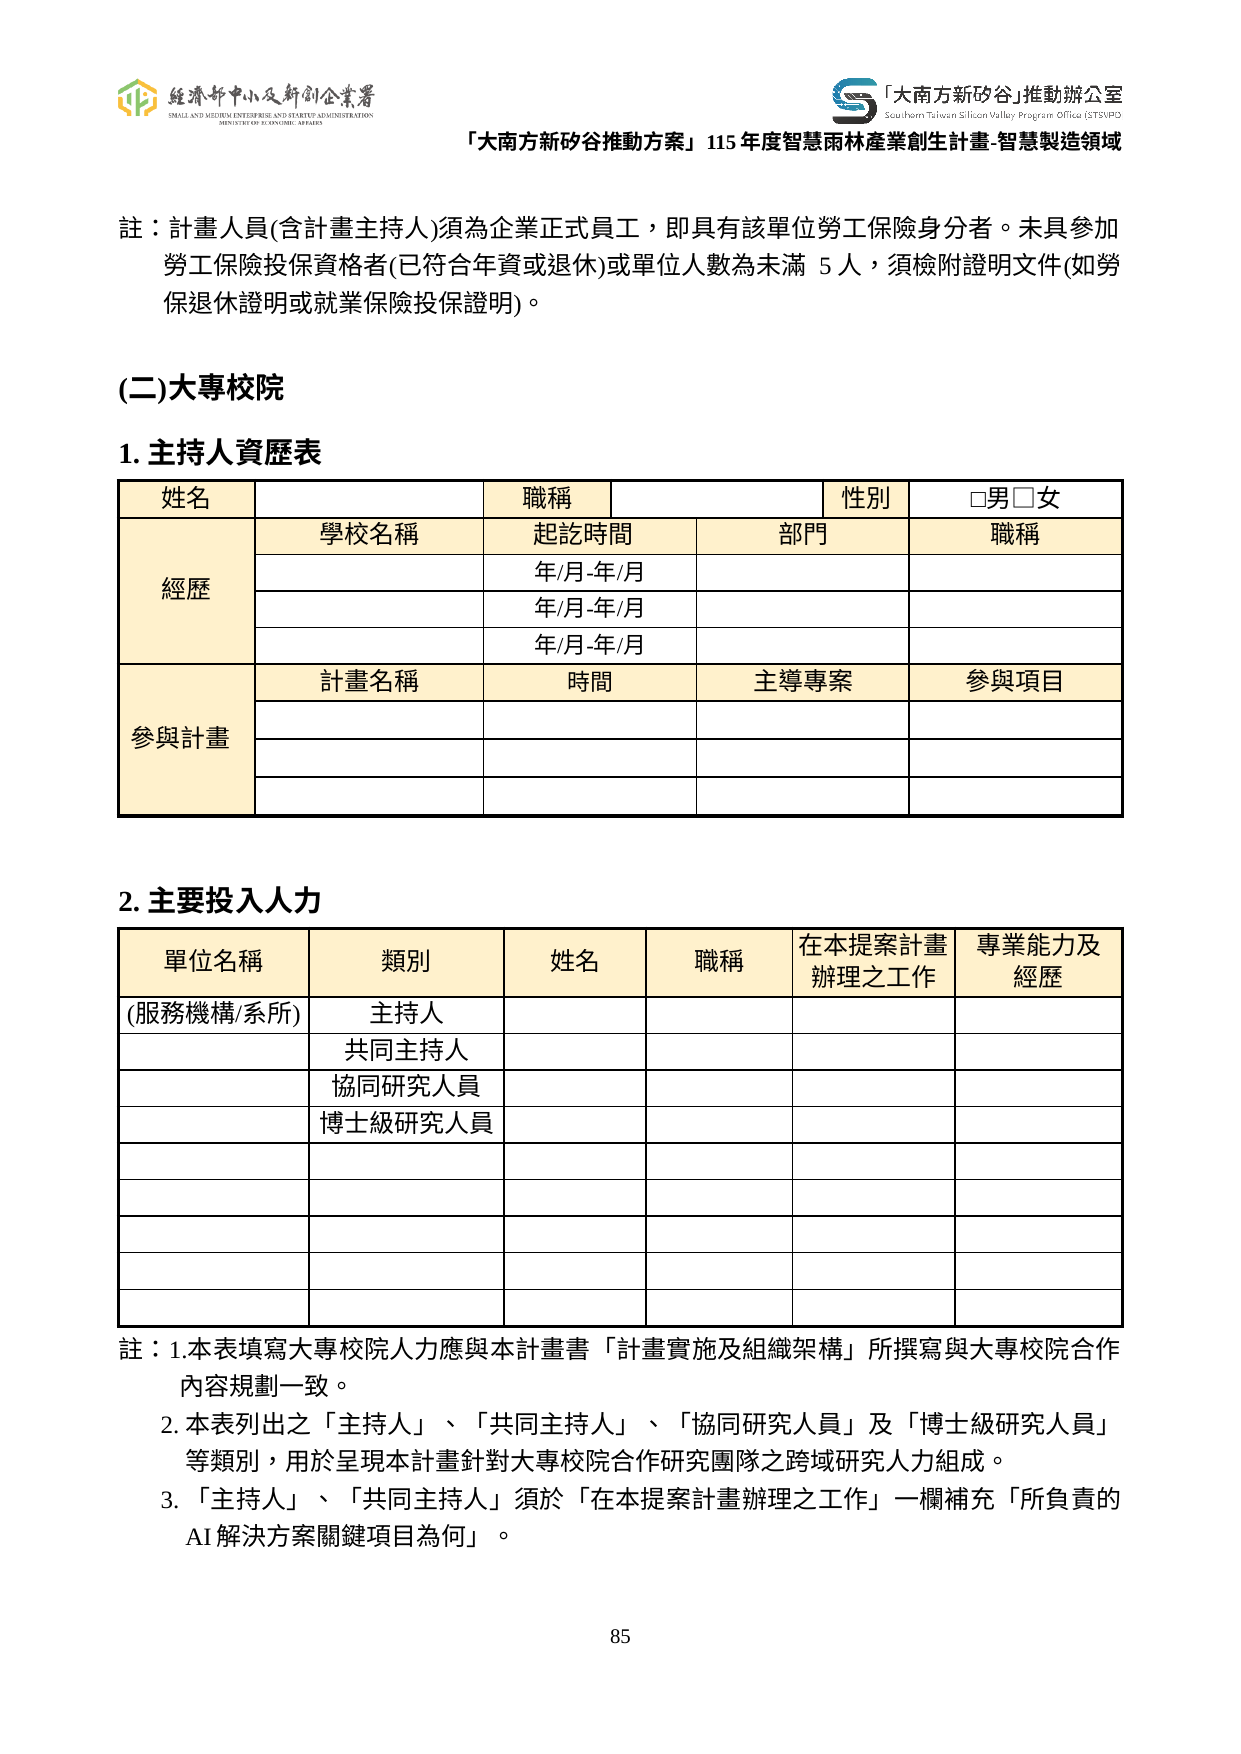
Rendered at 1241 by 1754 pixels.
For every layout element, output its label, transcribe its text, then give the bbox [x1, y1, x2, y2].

table_cell [256, 702, 483, 738]
table_cell [310, 1180, 503, 1215]
table_cell [505, 1217, 645, 1252]
table_cell [793, 1107, 954, 1142]
table_cell [697, 702, 908, 738]
table_cell [120, 1144, 308, 1179]
table_cell [697, 628, 908, 663]
table_cell [505, 1107, 645, 1142]
table_cell [793, 1290, 954, 1325]
table_cell [505, 1180, 645, 1215]
table_cell [910, 592, 1121, 627]
table_cell [120, 1217, 308, 1252]
table_cell [793, 1034, 954, 1069]
table_cell [956, 1107, 1121, 1142]
table_cell [793, 1180, 954, 1215]
table_cell [120, 1253, 308, 1288]
table_header 姓名 [120, 482, 254, 517]
table_cell [505, 1071, 645, 1106]
table_cell [256, 555, 483, 590]
subtitle 1. 主持人資歷表 [118, 422, 1122, 474]
table_cell [505, 998, 645, 1032]
table_header □男□女 [910, 482, 1121, 517]
table_cell [910, 702, 1121, 738]
table_header 姓名 [505, 930, 645, 996]
table_cell [120, 1180, 308, 1215]
table_header 單位名稱 [120, 930, 308, 996]
table_cell [484, 702, 696, 738]
table_cell [793, 998, 954, 1032]
table_cell 主導專案 [697, 665, 908, 700]
table_cell 計畫名稱 [256, 665, 483, 700]
table_cell 博士級研究人員 [310, 1107, 503, 1142]
table_cell 協同研究人員 [310, 1071, 503, 1106]
table_cell [505, 1144, 645, 1179]
table_cell [793, 1217, 954, 1252]
table_cell 部門 [697, 519, 908, 554]
subtitle 2. 主要投入人力 [118, 869, 1122, 922]
table_cell [310, 1290, 503, 1325]
text 註：1.本表填寫大專校院人力應與本計畫書「計畫實施及組織架構」所撰寫與大專校院合作內容規劃一致。 [118, 1328, 1122, 1403]
table_cell [505, 1290, 645, 1325]
table_cell [793, 1144, 954, 1179]
table_header [256, 482, 483, 517]
table_cell [956, 1217, 1121, 1252]
table_cell [647, 1034, 792, 1069]
table_cell 共同主持人 [310, 1034, 503, 1069]
table_cell (服務機構/系所) [120, 998, 308, 1032]
table_cell [910, 778, 1121, 814]
table_header 類別 [310, 930, 503, 996]
table_cell [647, 1071, 792, 1106]
table_cell [793, 1253, 954, 1288]
table_cell [647, 1253, 792, 1288]
table_cell [647, 1217, 792, 1252]
table_cell [120, 1034, 308, 1069]
table_cell [120, 1071, 308, 1106]
table_cell [956, 1290, 1121, 1325]
table_cell [647, 1144, 792, 1179]
table_cell [956, 1071, 1121, 1106]
table_cell [256, 592, 483, 627]
table_cell [505, 1253, 645, 1288]
table_cell [910, 628, 1121, 663]
table_cell [697, 555, 908, 590]
table_cell [120, 1290, 308, 1325]
table_cell [256, 740, 483, 776]
table_cell [310, 1217, 503, 1252]
subtitle (二) 大專校院 [118, 357, 1122, 409]
table_cell 經歷 [120, 519, 254, 663]
table_cell [310, 1253, 503, 1288]
table_header 職稱 [647, 930, 792, 996]
table_cell [256, 628, 483, 663]
table_cell [120, 1107, 308, 1142]
table_header 在本提案計畫 辦理之工作 [793, 930, 954, 996]
table_cell [956, 1034, 1121, 1069]
table_cell [484, 740, 696, 776]
table_header [612, 482, 822, 517]
table_cell 起訖時間 [484, 519, 696, 554]
table_cell 參與項目 [910, 665, 1121, 700]
table_cell 學校名稱 [256, 519, 483, 554]
table_cell 參與計畫 [120, 665, 254, 814]
table_cell 年/月-年/月 [484, 592, 696, 627]
text 3. 「主持人」、「共同主持人」須於「在本提案計畫辦理之工作」一欄補充「所負責的AI解決方案關鍵項目為何」。 [160, 1478, 1122, 1553]
table_cell [910, 740, 1121, 776]
table_cell [697, 740, 908, 776]
table_cell [956, 1180, 1121, 1215]
table_cell [647, 1180, 792, 1215]
text 2. 本表列出之「主持人」、「共同主持人」、「協同研究人員」及「博士級研究人員」等類別，用於呈現本計畫針對大專校院合作研究團隊之跨域研究人力組成。 [160, 1403, 1122, 1478]
table_cell 主持人 [310, 998, 503, 1032]
table_cell [484, 778, 696, 814]
table_cell [956, 1253, 1121, 1288]
table_cell 時間 [484, 665, 696, 700]
table_cell [647, 998, 792, 1032]
table_cell [647, 1107, 792, 1142]
table_cell [256, 778, 483, 814]
text 註：計畫人員(含計畫主持人)須為企業正式員工，即具有該單位勞工保險身分者。未具參加勞工保險投保資格者(已符合年資或退休)或單位人數為未滿 5 人，須檢附證明文件(如勞保退休證明或就業保險投保證明)。 [118, 207, 1122, 320]
table_cell [697, 778, 908, 814]
table_cell [647, 1290, 792, 1325]
table_header 專業能力及 經歷 [956, 930, 1121, 996]
table_cell [310, 1144, 503, 1179]
table_header 職稱 [484, 482, 610, 517]
table_cell 年/月-年/月 [484, 555, 696, 590]
table_cell [956, 1144, 1121, 1179]
table_cell [910, 555, 1121, 590]
table_cell [697, 592, 908, 627]
table_cell [793, 1071, 954, 1106]
table_header 性別 [824, 482, 908, 517]
table_cell 年/月-年/月 [484, 628, 696, 663]
table_cell 職稱 [910, 519, 1121, 554]
table_cell [956, 998, 1121, 1032]
table_cell [505, 1034, 645, 1069]
